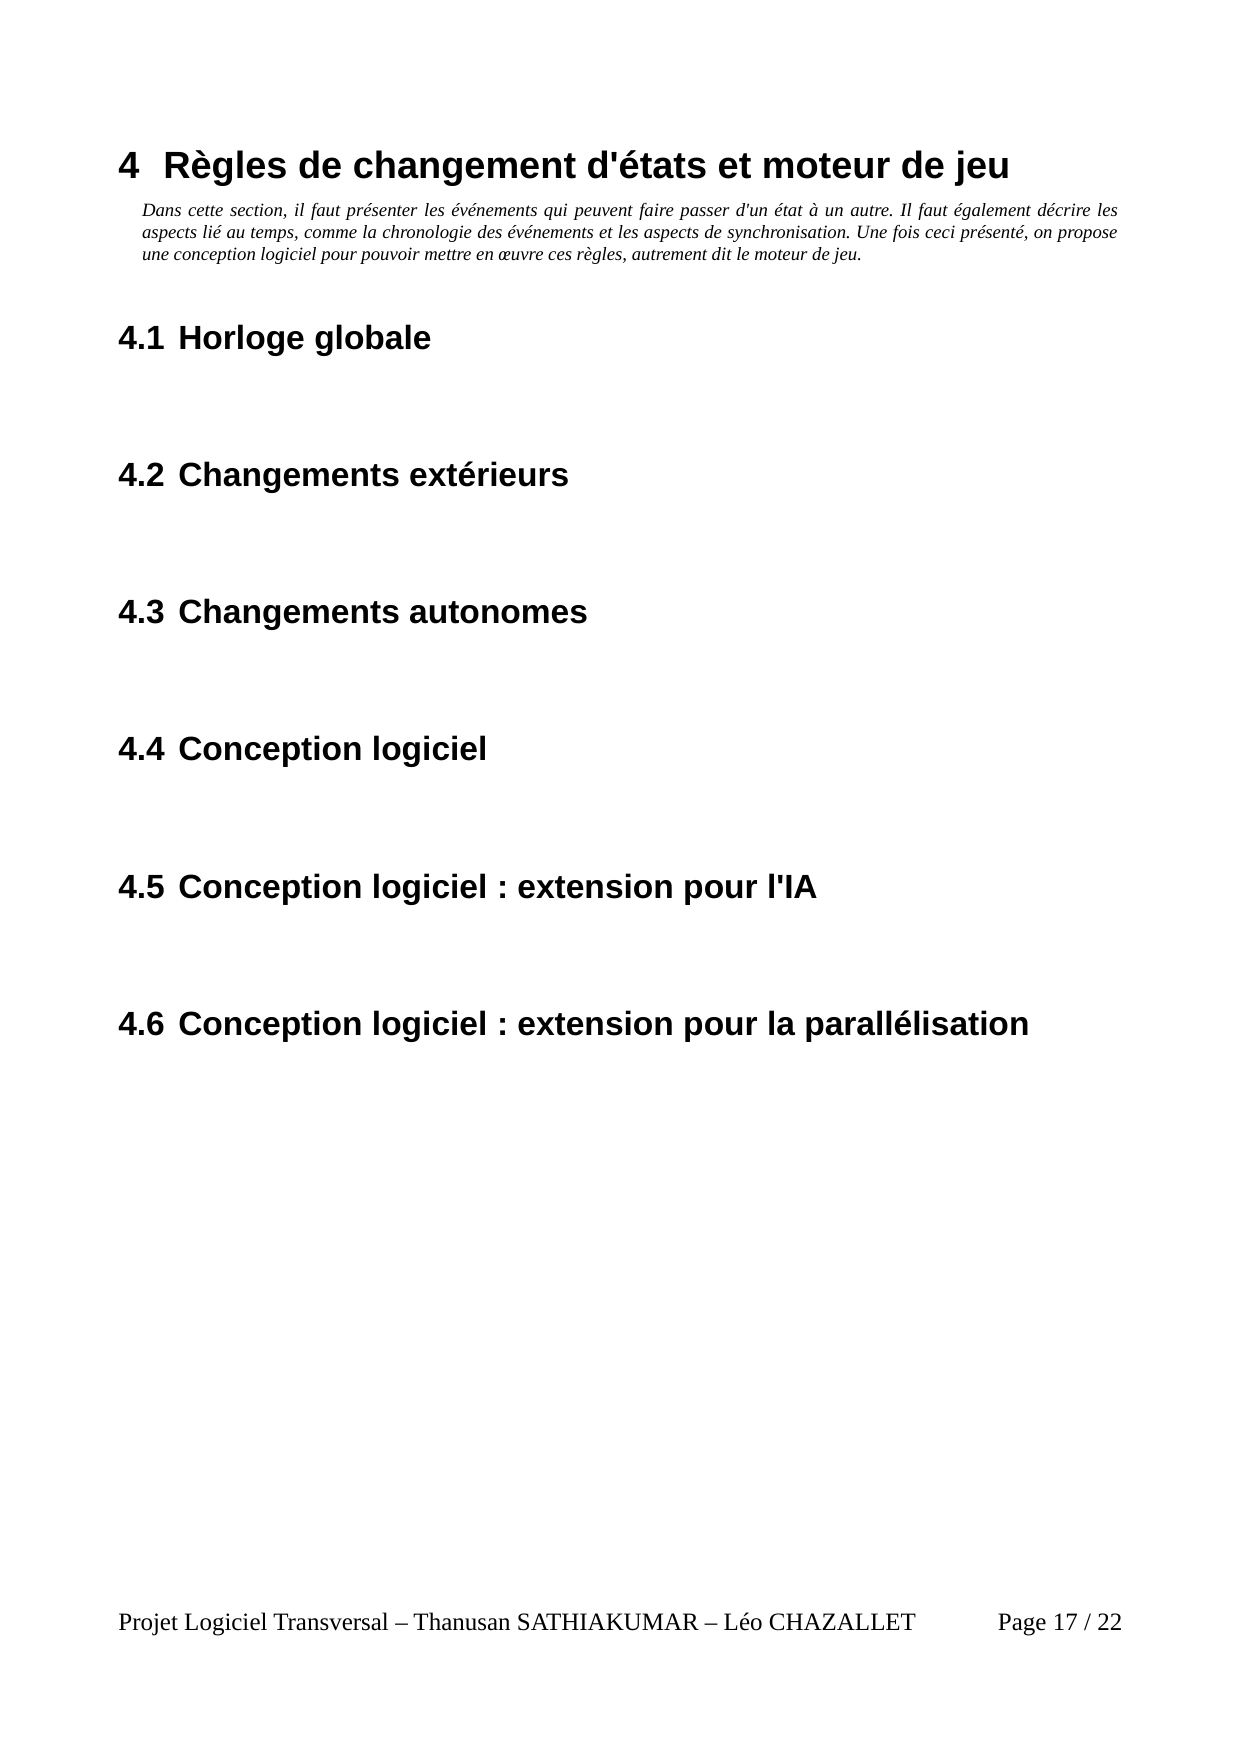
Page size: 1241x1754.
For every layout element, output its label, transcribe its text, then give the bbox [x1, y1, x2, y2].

subtitle Conception logiciel : extension pour l'IA [118, 866, 1122, 905]
subtitle Horloge globale [118, 318, 1122, 356]
text Dans cette section, il faut présenter les événements qui peuvent faire passer d'un état à un autre. Il faut également décrire les aspects lié au temps, comme la chronologie des événements et les aspects de synchronisation. Une fois ceci présenté, on propose une conception logiciel pour pouvoir mettre en œuvre ces règles, autrement dit le moteur de jeu. [142, 199, 1122, 264]
subtitle Changements autonomes [118, 592, 1122, 631]
subtitle Conception logiciel : extension pour la parallélisation [118, 1004, 1122, 1042]
subtitle Changements extérieurs [118, 455, 1122, 493]
subtitle Règles de changement d'états et moteur de jeu [118, 143, 1122, 187]
subtitle Conception logiciel [118, 729, 1122, 768]
